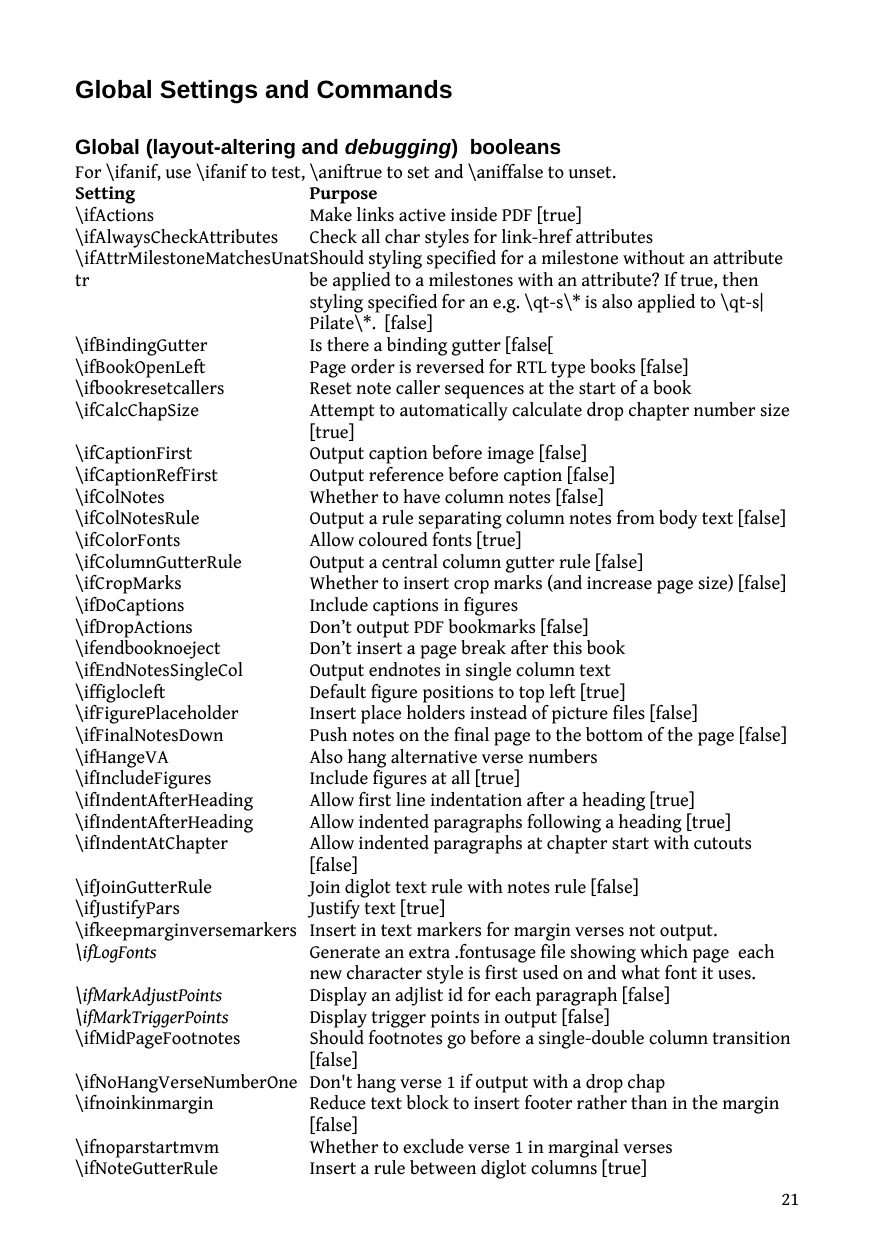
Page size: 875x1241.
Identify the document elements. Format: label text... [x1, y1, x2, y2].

table_cell Insert a rule between diglot columns [true] [309, 1159, 796, 1180]
table_cell Allow coloured fonts [true] [309, 530, 796, 552]
table_cell \ifnoparstartmvm [75, 1137, 309, 1158]
table_cell \ifColumnGutterRule [75, 552, 309, 573]
table_cell Display trigger points in output [false] [309, 1007, 796, 1028]
table_cell Include captions in figures [309, 595, 796, 617]
table_cell Should footnotes go before a single-double column transition [false] [309, 1029, 796, 1072]
table_cell \ifCropMarks [75, 574, 309, 595]
table_cell \ifColNotesRule [75, 509, 309, 530]
table_cell \ifMarkTriggerPoints [75, 1007, 309, 1028]
text For \ifanif, use \ifanif to test, \aniftrue to set and \aniffalse to unset. [75, 162, 799, 183]
table_cell Don’t output PDF bookmarks [false] [309, 617, 796, 638]
table_cell Reset note caller sequences at the start of a book [309, 379, 796, 400]
table_cell \ifendbooknoeject [75, 639, 309, 660]
table_cell Allow first line indentation after a heading [true] [309, 790, 796, 812]
table_cell \ifNoteGutterRule [75, 1159, 309, 1180]
table_cell \ifCaptionFirst [75, 444, 309, 465]
table_cell Whether to have column notes [false] [309, 487, 796, 508]
table_cell Output endnotes in single column text [309, 660, 796, 682]
table_cell \ifnoinkinmargin [75, 1094, 309, 1137]
table_cell \ifCalcChapSize [75, 400, 309, 443]
table_cell \ifbookresetcallers [75, 379, 309, 400]
table_cell \ifBookOpenLeft [75, 357, 309, 378]
table_cell Allow indented paragraphs at chapter start with cutouts [false] [309, 834, 796, 877]
table_cell Don't hang verse 1 if output with a drop chap [309, 1072, 796, 1093]
table_cell Page order is reversed for RTL type books [false] [309, 357, 796, 378]
table_cell \ifIndentAtChapter [75, 834, 309, 877]
table_header Purpose [309, 184, 796, 205]
table_cell \ifLogFonts [75, 942, 309, 985]
table_cell Output a central column gutter rule [false] [309, 552, 796, 573]
table_cell \ifFinalNotesDown [75, 725, 309, 747]
table_cell \ifkeepmarginversemarkers [75, 920, 309, 942]
table_cell Push notes on the final page to the bottom of the page [false] [309, 725, 796, 747]
table_cell Allow indented paragraphs following a heading [true] [309, 812, 796, 833]
table_cell Check all char styles for link-href attributes [309, 227, 796, 248]
table_cell Display an adjlist id for each paragraph [false] [309, 985, 796, 1007]
table_cell Default figure positions to top left [true] [309, 682, 796, 703]
table_cell \ifIndentAfterHeading [75, 790, 309, 812]
table_cell Attempt to automatically calculate drop chapter number size [true] [309, 400, 796, 443]
table_cell Justify text [true] [309, 899, 796, 920]
table_cell \ifIncludeFigures [75, 769, 309, 790]
table_cell \ifColNotes [75, 487, 309, 508]
table_cell \ifDoCaptions [75, 595, 309, 617]
table_cell \ifActions [75, 205, 309, 227]
table_cell Don’t insert a page break after this book [309, 639, 796, 660]
table_cell \ifColorFonts [75, 530, 309, 552]
table_cell Make links active inside PDF [true] [309, 205, 796, 227]
table_header Setting [75, 184, 309, 205]
table_cell Output a rule separating column notes from body text [false] [309, 509, 796, 530]
table_cell \ifIndentAfterHeading [75, 812, 309, 833]
table_cell Whether to insert crop marks (and increase page size) [false] [309, 574, 796, 595]
table_cell \ifNoHangVerseNumberOne [75, 1072, 309, 1093]
table_cell Generate an extra .fontusage file showing which page each new character style is first used on and what font it uses. [309, 942, 796, 985]
table_cell \ifBindingGutter [75, 335, 309, 357]
subtitle Global Settings and Commands [75, 75, 799, 104]
table_cell Is there a binding gutter [false[ [309, 335, 796, 357]
table_cell Insert place holders instead of picture files [false] [309, 704, 796, 725]
table_cell \ifJoinGutterRule [75, 877, 309, 898]
table_cell Join diglot text rule with notes rule [false] [309, 877, 796, 898]
table_cell \iffiglocleft [75, 682, 309, 703]
table_cell \ifAlwaysCheckAttributes [75, 227, 309, 248]
table_cell Reduce text block to insert footer rather than in the margin [false] [309, 1094, 796, 1137]
table_cell Insert in text markers for margin verses not output. [309, 920, 796, 942]
table_cell \ifJustifyPars [75, 899, 309, 920]
table_cell Whether to exclude verse 1 in marginal verses [309, 1137, 796, 1158]
table_cell \⁠ifAttrMilestoneMatchesUnattr [75, 249, 309, 335]
table_cell Output caption before image [false] [309, 444, 796, 465]
table_cell Should styling specified for a milestone without an attribute be applied to a milestones with an attribute? If true, then styling specified for an e.g. \qt-s\* is also applied to \qt-s|Pilate\*. [false] [309, 249, 796, 335]
table_cell \ifMidPageFootnotes [75, 1029, 309, 1072]
table_cell \ifDropActions [75, 617, 309, 638]
subtitle Global (layout-altering and debugging) booleans [75, 134, 799, 158]
table_cell Also hang alternative verse numbers [309, 747, 796, 768]
table_cell \ifCaptionRefFirst [75, 465, 309, 487]
table_cell \ifFigurePlaceholder [75, 704, 309, 725]
table_cell Include figures at all [true] [309, 769, 796, 790]
table_cell Output reference before caption [false] [309, 465, 796, 487]
table_cell \ifEndNotesSingleCol [75, 660, 309, 682]
table_cell \ifHangeVA [75, 747, 309, 768]
table_cell \ifMarkAdjustPoints [75, 985, 309, 1007]
